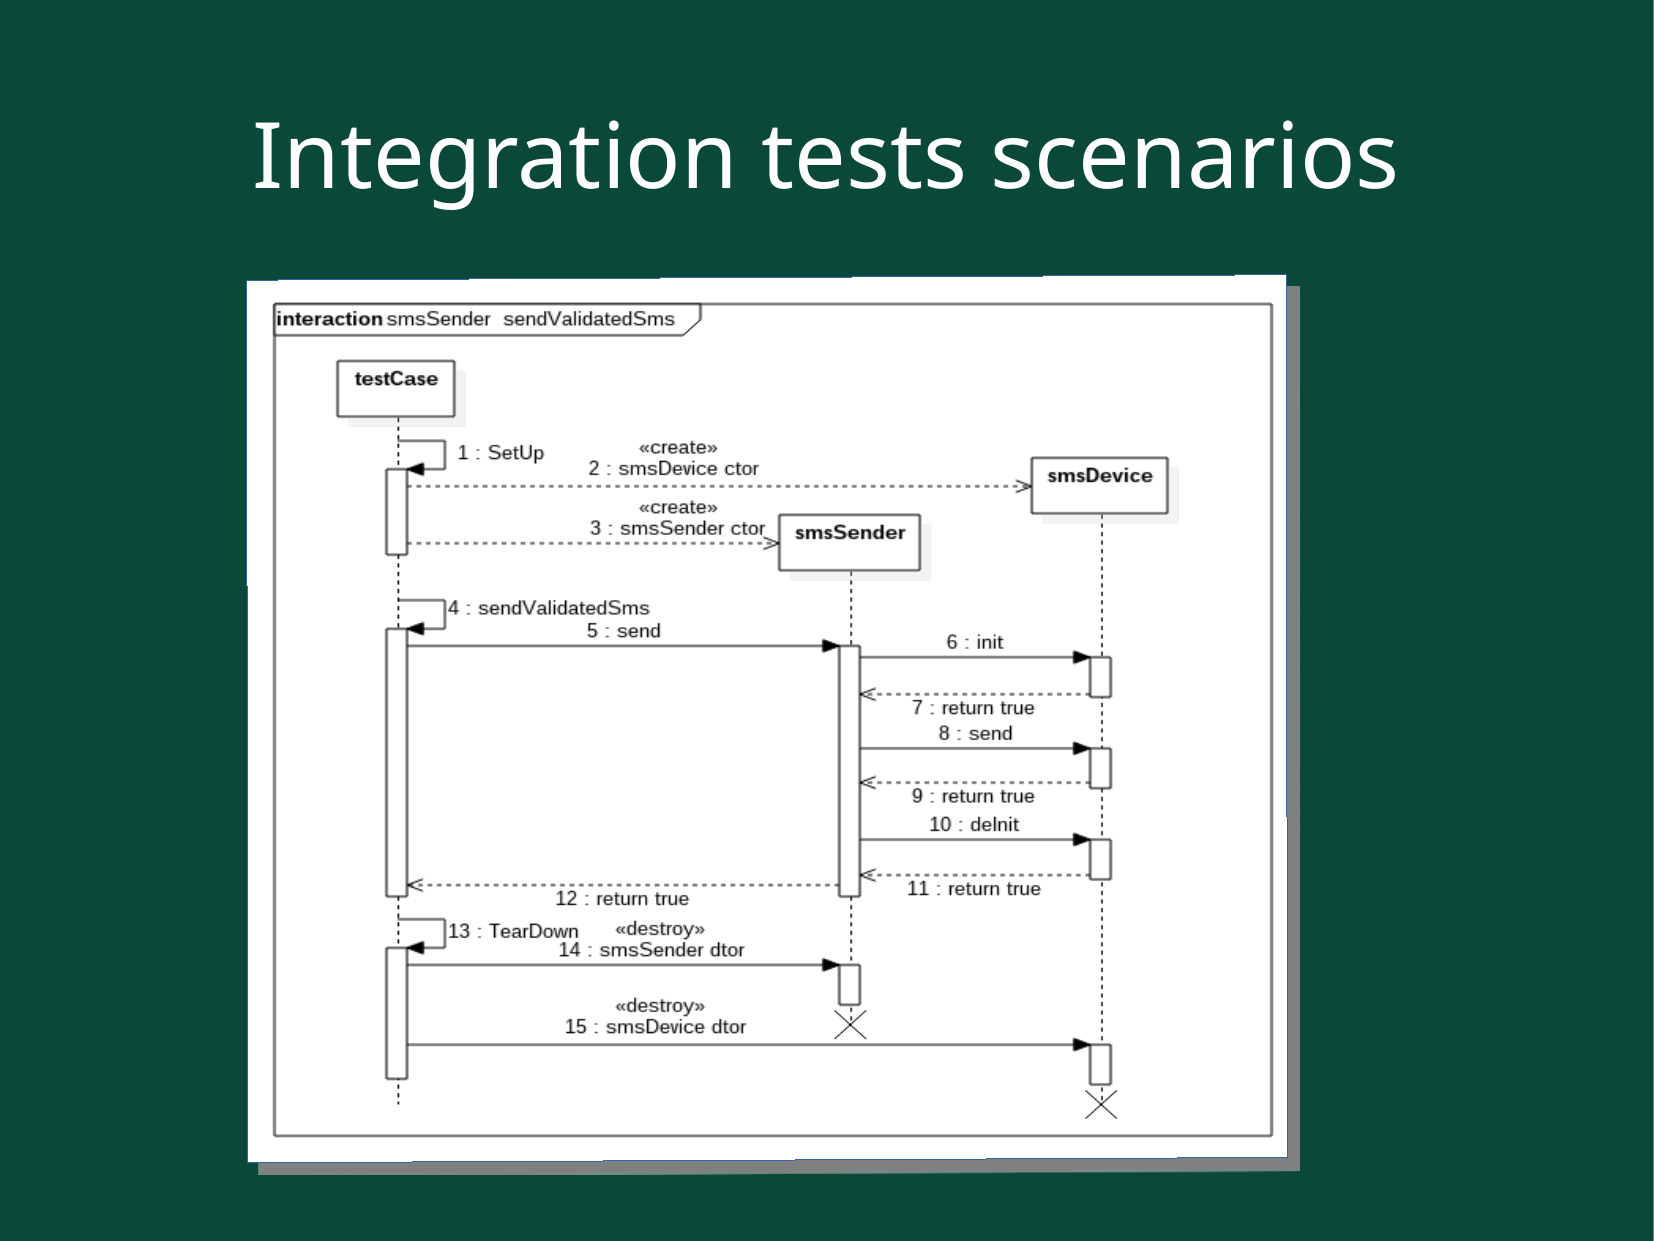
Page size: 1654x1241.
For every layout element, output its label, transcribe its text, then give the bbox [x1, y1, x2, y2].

picture [0, 0, 1654, 1241]
text_box [246, 274, 1287, 1163]
title Integration tests scenarios [82, 49, 1571, 257]
